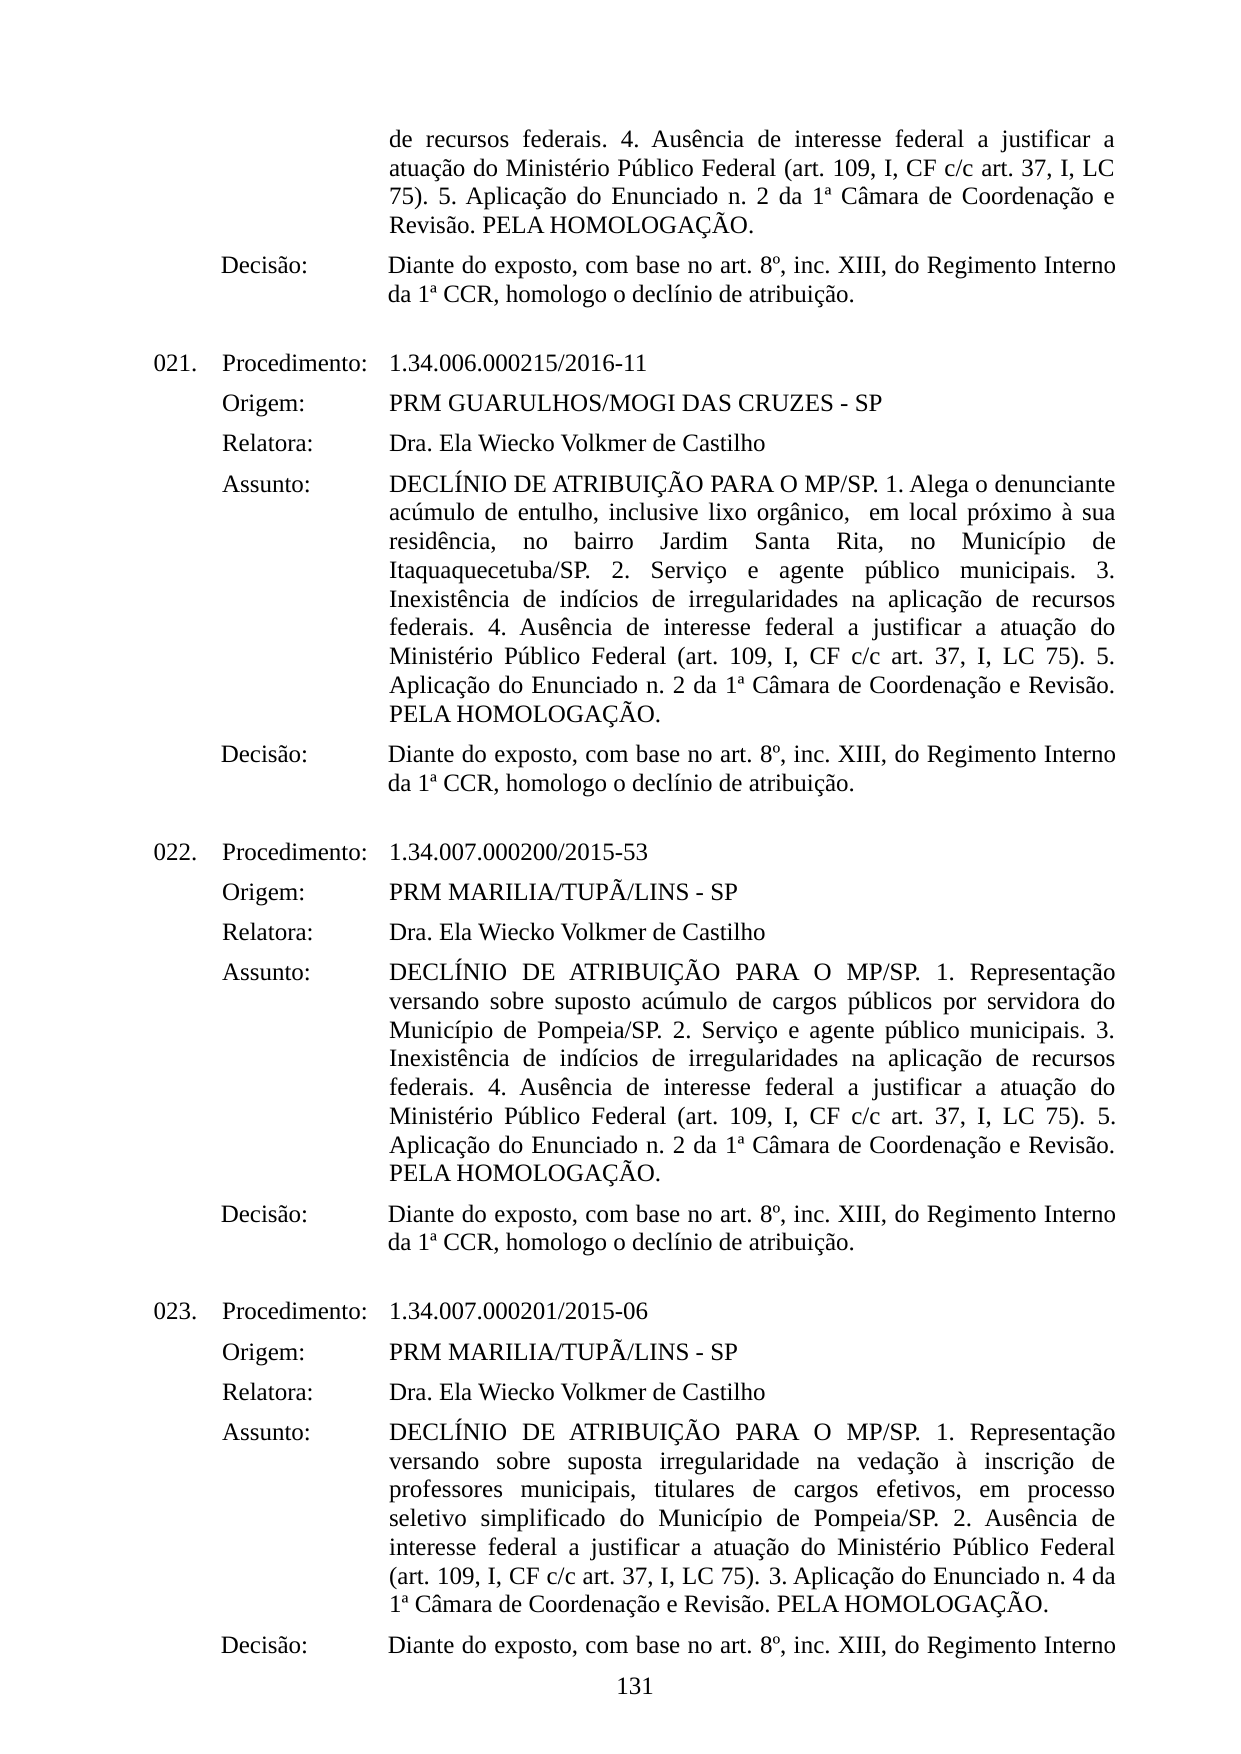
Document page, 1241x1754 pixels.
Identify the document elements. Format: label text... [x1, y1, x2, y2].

table_cell [148, 118, 216, 244]
table_header 023. [148, 1291, 216, 1331]
table_cell Assunto: [216, 463, 383, 733]
table_header Decisão: [215, 1624, 382, 1664]
table_cell [216, 118, 383, 244]
table_cell PRM MARILIA/TUPÃ/LINS - SP [383, 871, 1122, 911]
table_cell PRM GUARULHOS/MOGI DAS CRUZES - SP [383, 383, 1122, 423]
table_cell de recursos federais. 4. Ausência de interesse federal a justificar a atuação do Ministério Público Federal (art. 109, I, CF c/c art. 37, I, LC 75). 5. Aplicação do Enunciado n. 2 da 1ª Câmara de Coordenação e Revisão. PELA HOMOLOGAÇÃO. [383, 118, 1122, 244]
table_header [148, 245, 215, 313]
table_cell DECLÍNIO DE ATRIBUIÇÃO PARA O MP/SP. 1. Alega o denunciante acúmulo de entulho, inclusive lixo orgânico, em local próximo à sua residência, no bairro Jardim Santa Rita, no Município de Itaquaquecetuba/SP. 2. Serviço e agente público municipais. 3. Inexistência de indícios de irregularidades na aplicação de recursos federais. 4. Ausência de interesse federal a justificar a atuação do Ministério Público Federal (art. 109, I, CF c/c art. 37, I, LC 75). 5. Aplicação do Enunciado n. 2 da 1ª Câmara de Coordenação e Revisão. PELA HOMOLOGAÇÃO. [383, 463, 1122, 733]
table_cell Origem: [216, 383, 383, 423]
table_cell PRM MARILIA/TUPÃ/LINS - SP [383, 1331, 1122, 1371]
table_cell Assunto: [216, 951, 383, 1193]
table_header 1.34.006.000215/2016-11 [383, 342, 1122, 382]
table_header Decisão: [215, 1193, 382, 1262]
table_cell [148, 1411, 216, 1624]
table_header [148, 1193, 215, 1262]
table_header Diante do exposto, com base no art. 8º, inc. XIII, do Regimento Interno [382, 1624, 1123, 1664]
table_cell Relatora: [216, 1371, 383, 1411]
table_cell Relatora: [216, 423, 383, 463]
table_cell [148, 951, 216, 1193]
table_cell Dra. Ela Wiecko Volkmer de Castilho [383, 423, 1122, 463]
table_cell DECLÍNIO DE ATRIBUIÇÃO PARA O MP/SP. 1. Representação versando sobre suposto acúmulo de cargos públicos por servidora do Município de Pompeia/SP. 2. Serviço e agente público municipais. 3. Inexistência de indícios de irregularidades na aplicação de recursos federais. 4. Ausência de interesse federal a justificar a atuação do Ministério Público Federal (art. 109, I, CF c/c art. 37, I, LC 75). 5. Aplicação do Enunciado n. 2 da 1ª Câmara de Coordenação e Revisão. PELA HOMOLOGAÇÃO. [383, 951, 1122, 1193]
table_header Procedimento: [216, 342, 383, 382]
table_cell DECLÍNIO DE ATRIBUIÇÃO PARA O MP/SP. 1. Representação versando sobre suposta irregularidade na vedação à inscrição de professores municipais, titulares de cargos efetivos, em processo seletivo simplificado do Município de Pompeia/SP. 2. Ausência de interesse federal a justificar a atuação do Ministério Público Federal (art. 109, I, CF c/c art. 37, I, LC 75). 3. Aplicação do Enunciado n. 4 da 1ª Câmara de Coordenação e Revisão. PELA HOMOLOGAÇÃO. [383, 1411, 1122, 1624]
table_cell Origem: [216, 871, 383, 911]
table_header 1.34.007.000201/2015-06 [383, 1291, 1122, 1331]
table_cell Relatora: [216, 911, 383, 951]
table_cell [148, 911, 216, 951]
table_header Procedimento: [216, 831, 383, 871]
table_cell [148, 423, 216, 463]
table_cell [148, 871, 216, 911]
table_cell Origem: [216, 1331, 383, 1371]
table_cell [148, 463, 216, 733]
table_cell [148, 1371, 216, 1411]
table_cell Dra. Ela Wiecko Volkmer de Castilho [383, 1371, 1122, 1411]
table_header [148, 733, 215, 802]
table_header Diante do exposto, com base no art. 8º, inc. XIII, do Regimento Interno da 1ª CCR, homologo o declínio de atribuição. [382, 733, 1123, 802]
table_header 022. [148, 831, 216, 871]
table_header 1.34.007.000200/2015-53 [383, 831, 1122, 871]
table_header Diante do exposto, com base no art. 8º, inc. XIII, do Regimento Interno da 1ª CCR, homologo o declínio de atribuição. [382, 1193, 1123, 1262]
table_cell Assunto: [216, 1411, 383, 1624]
table_header Procedimento: [216, 1291, 383, 1331]
table_header Decisão: [215, 245, 382, 313]
table_header Diante do exposto, com base no art. 8º, inc. XIII, do Regimento Interno da 1ª CCR, homologo o declínio de atribuição. [382, 245, 1123, 313]
table_header [148, 1624, 215, 1664]
table_header Decisão: [215, 733, 382, 802]
table_cell [148, 1331, 216, 1371]
table_header 021. [148, 342, 216, 382]
table_cell Dra. Ela Wiecko Volkmer de Castilho [383, 911, 1122, 951]
table_cell [148, 383, 216, 423]
